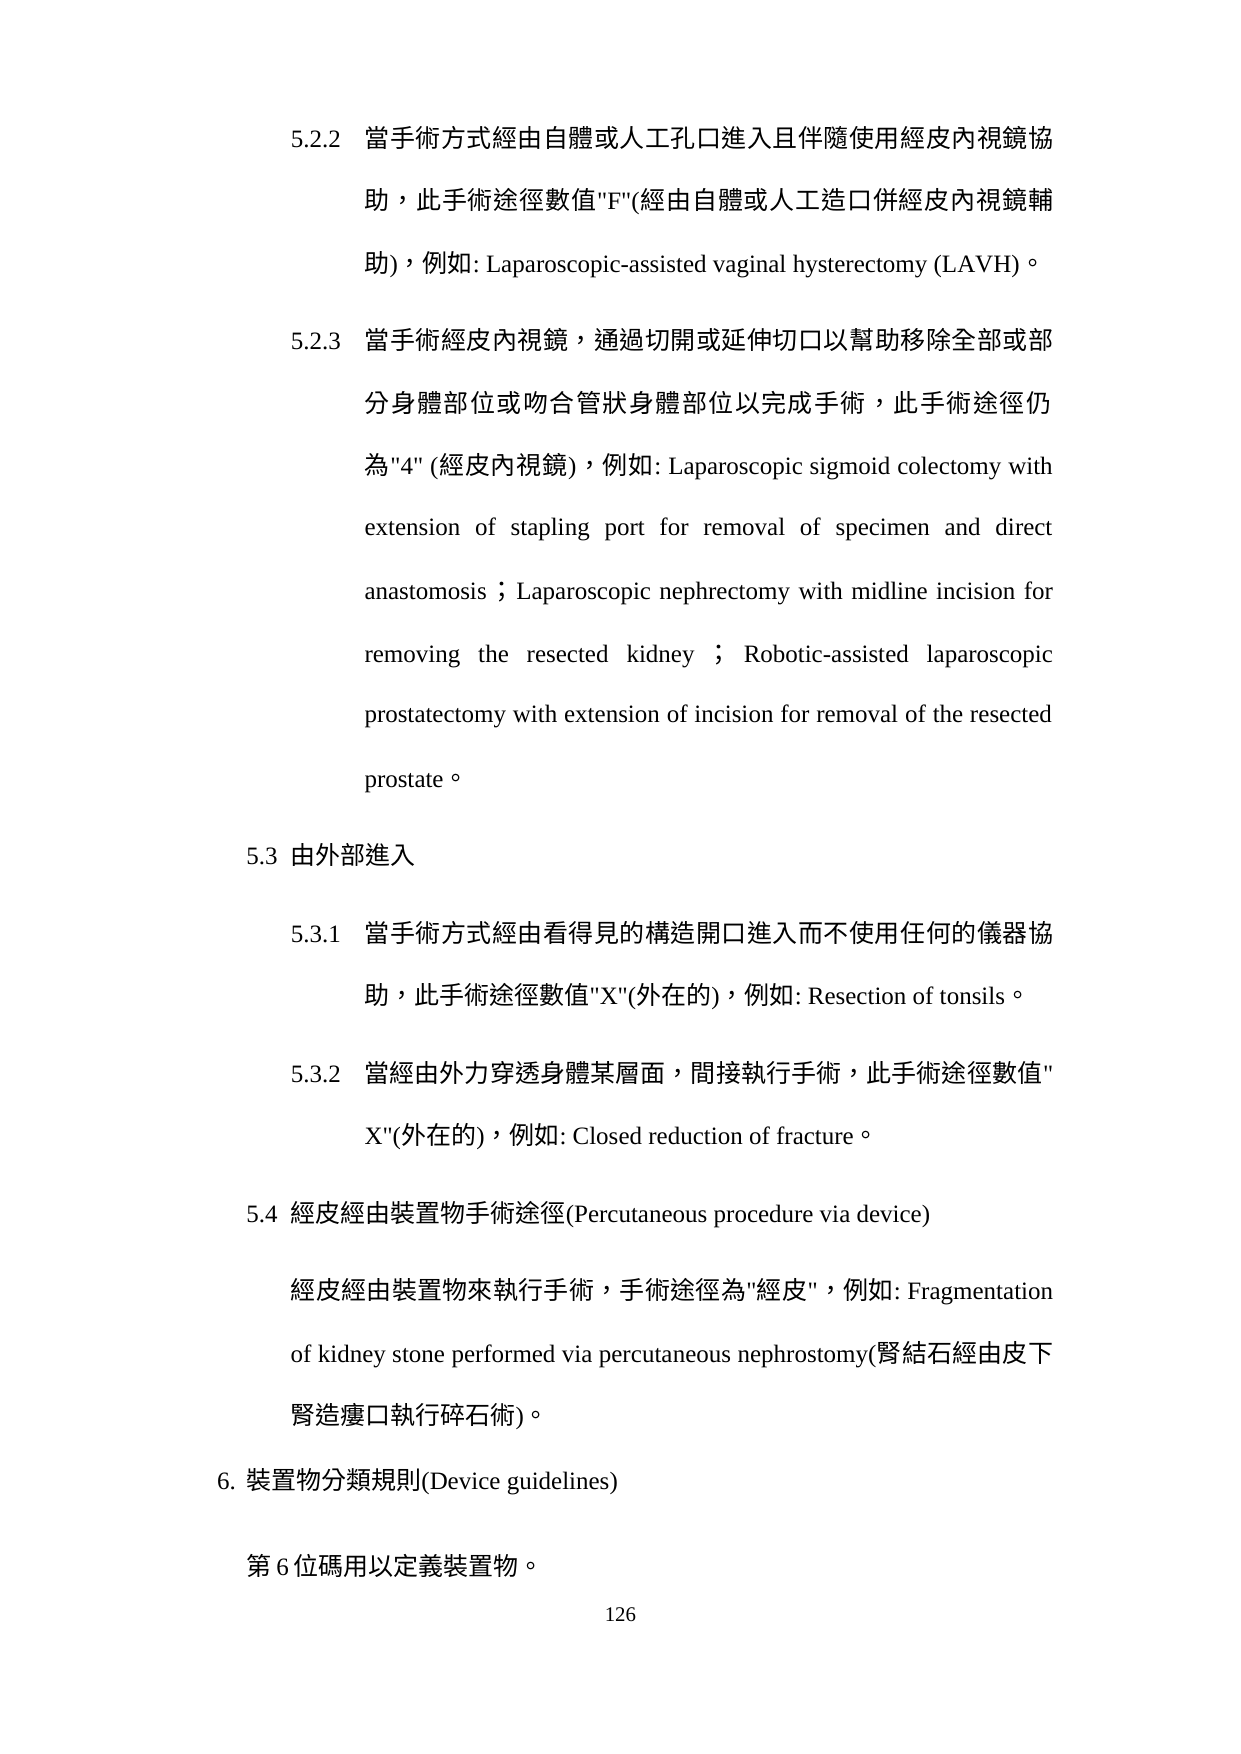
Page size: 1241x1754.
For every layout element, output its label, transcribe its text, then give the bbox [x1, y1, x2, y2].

list 當手術方式經由自體或人工孔口進入且伴隨使用經皮內視鏡協助，此手術途徑數值"F"(經由自體或人工造口併經皮內視鏡輔助)，例如: Laparoscopic-assisted vaginal hysterectomy (LAVH)。 [291, 94, 1053, 282]
list 當手術方式經由看得見的構造開口進入而不使用任何的儀器協助，此手術途徑數值"X"(外在的)，例如: Resection of tonsils。 [291, 889, 1053, 1014]
text 第6位碼用以定義裝置物。 [246, 1523, 1053, 1586]
list 當經由外力穿透身體某層面，間接執行手術，此手術途徑數值" X"(外在的)，例如: Closed reduction of fracture。 [291, 1029, 1053, 1154]
list 由外部進入 [246, 812, 1053, 874]
list 當手術經皮內視鏡，通過切開或延伸切口以幫助移除全部或部分身體部位或吻合管狀身體部位以完成手術，此手術途徑仍為"4" (經皮內視鏡)，例如: Laparoscopic sigmoid colectomy with extension of stapling port for removal of specimen and direct anastomosis；Laparoscopic nephrectomy with midline incision for removing the resected kidney；Robotic-assisted laparoscopic prostatectomy with extension of incision for removal of the resected prostate。 [291, 297, 1053, 797]
list 經皮經由裝置物手術途徑(Percutaneous procedure via device) [246, 1169, 1053, 1232]
text 經皮經由裝置物來執行手術，手術途徑為"經皮"，例如: Fragmentation of kidney stone performed via percuta­neous nephrostomy(腎結石經由皮下腎造瘻口執行碎石術)。 [290, 1247, 1053, 1434]
list 裝置物分類規則(Device guidelines) [217, 1461, 1053, 1497]
